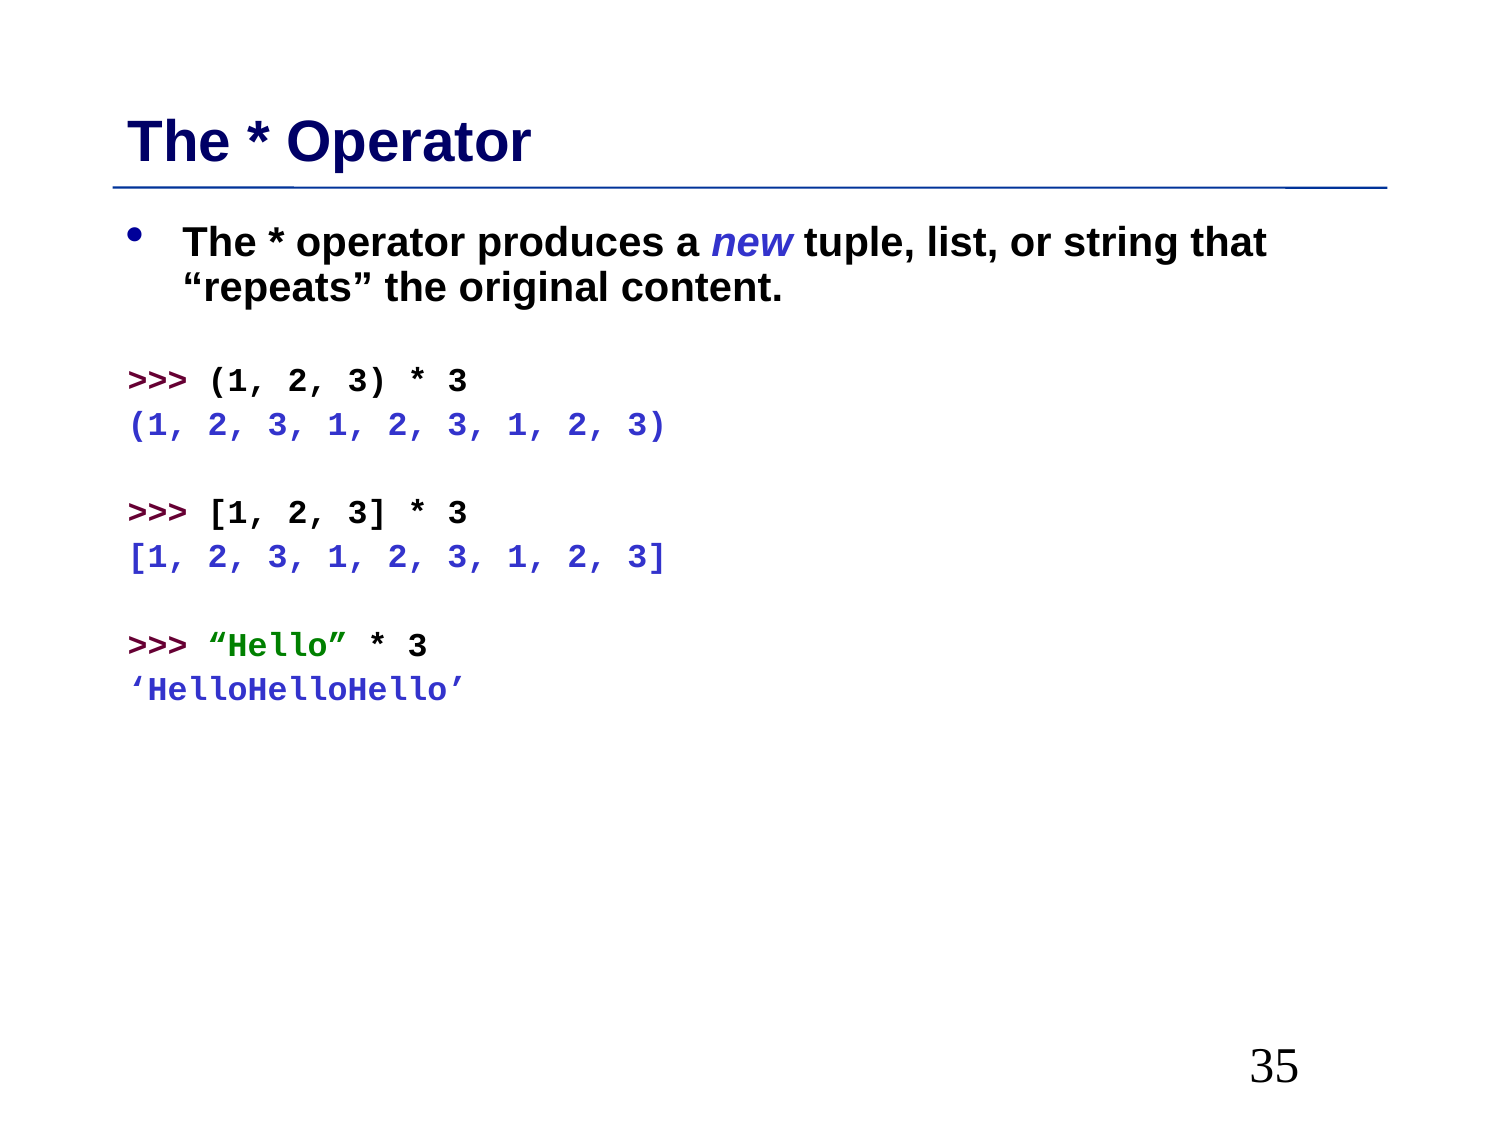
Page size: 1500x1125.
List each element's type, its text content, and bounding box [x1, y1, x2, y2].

title The * Operator [112, 95, 1388, 181]
list The * operator produces a new tuple, list, or string that “repeats” the original content. >>> (1, 2, 3) * 3 (1, 2, 3, 1, 2, 3, 1, 2, 3) >>> [1, 2, 3] * 3 [1, 2, 3, 1, 2, 3, 1, 2, 3] >>> “Hello” * 3 ‘HelloHelloHello’ [112, 212, 1388, 963]
